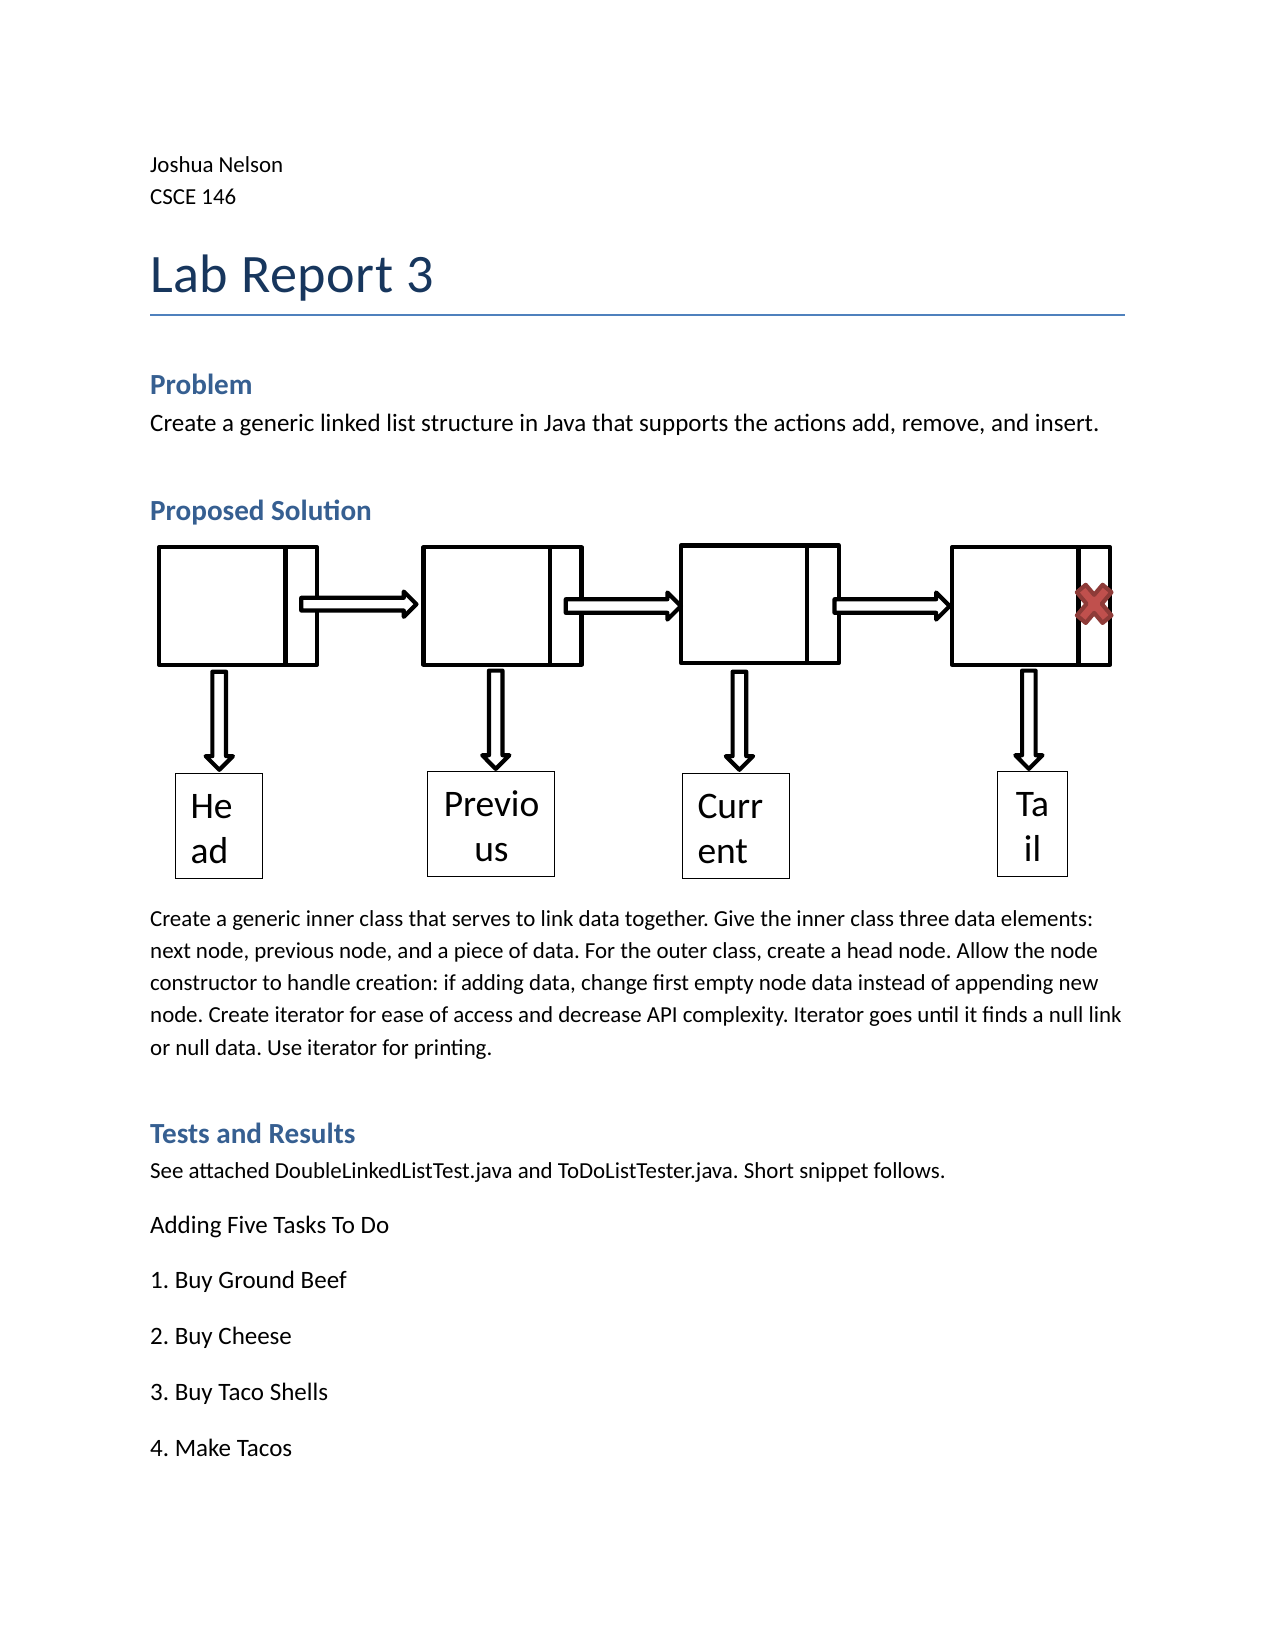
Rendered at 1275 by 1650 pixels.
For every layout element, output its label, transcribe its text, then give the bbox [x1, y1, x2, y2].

text 2. Buy Cheese [150, 1321, 1125, 1351]
text 3. Buy Taco Shells [150, 1376, 1125, 1407]
subtitle Tests and Results [150, 1115, 1125, 1151]
text 4. Make Tacos [150, 1432, 1125, 1463]
text Create a generic linked list structure in Java that supports the actions add, remove, and insert. [150, 407, 1125, 438]
title Lab Report 3 [150, 240, 1125, 314]
text See attached DoubleLinkedListTest.java and ToDoListTester.java. Short snippet follows. [150, 1156, 1125, 1184]
text Create a generic inner class that serves to link data together. Give the inner class three data elements: next node, previous node, and a piece of data. For the outer class, create a head node. Allow the node constructor to handle creation: if adding data, change first empty node data instead of appending new node. Create iterator for ease of access and decrease API complexity. Iterator goes until it finds a null link or null data. Use iterator for printing. [150, 533, 1125, 1061]
subtitle Proposed Solution [150, 492, 1125, 528]
text 1. Buy Ground Beef [150, 1265, 1125, 1295]
subtitle Problem [150, 366, 1125, 402]
text Adding Five Tasks To Do [150, 1209, 1125, 1239]
